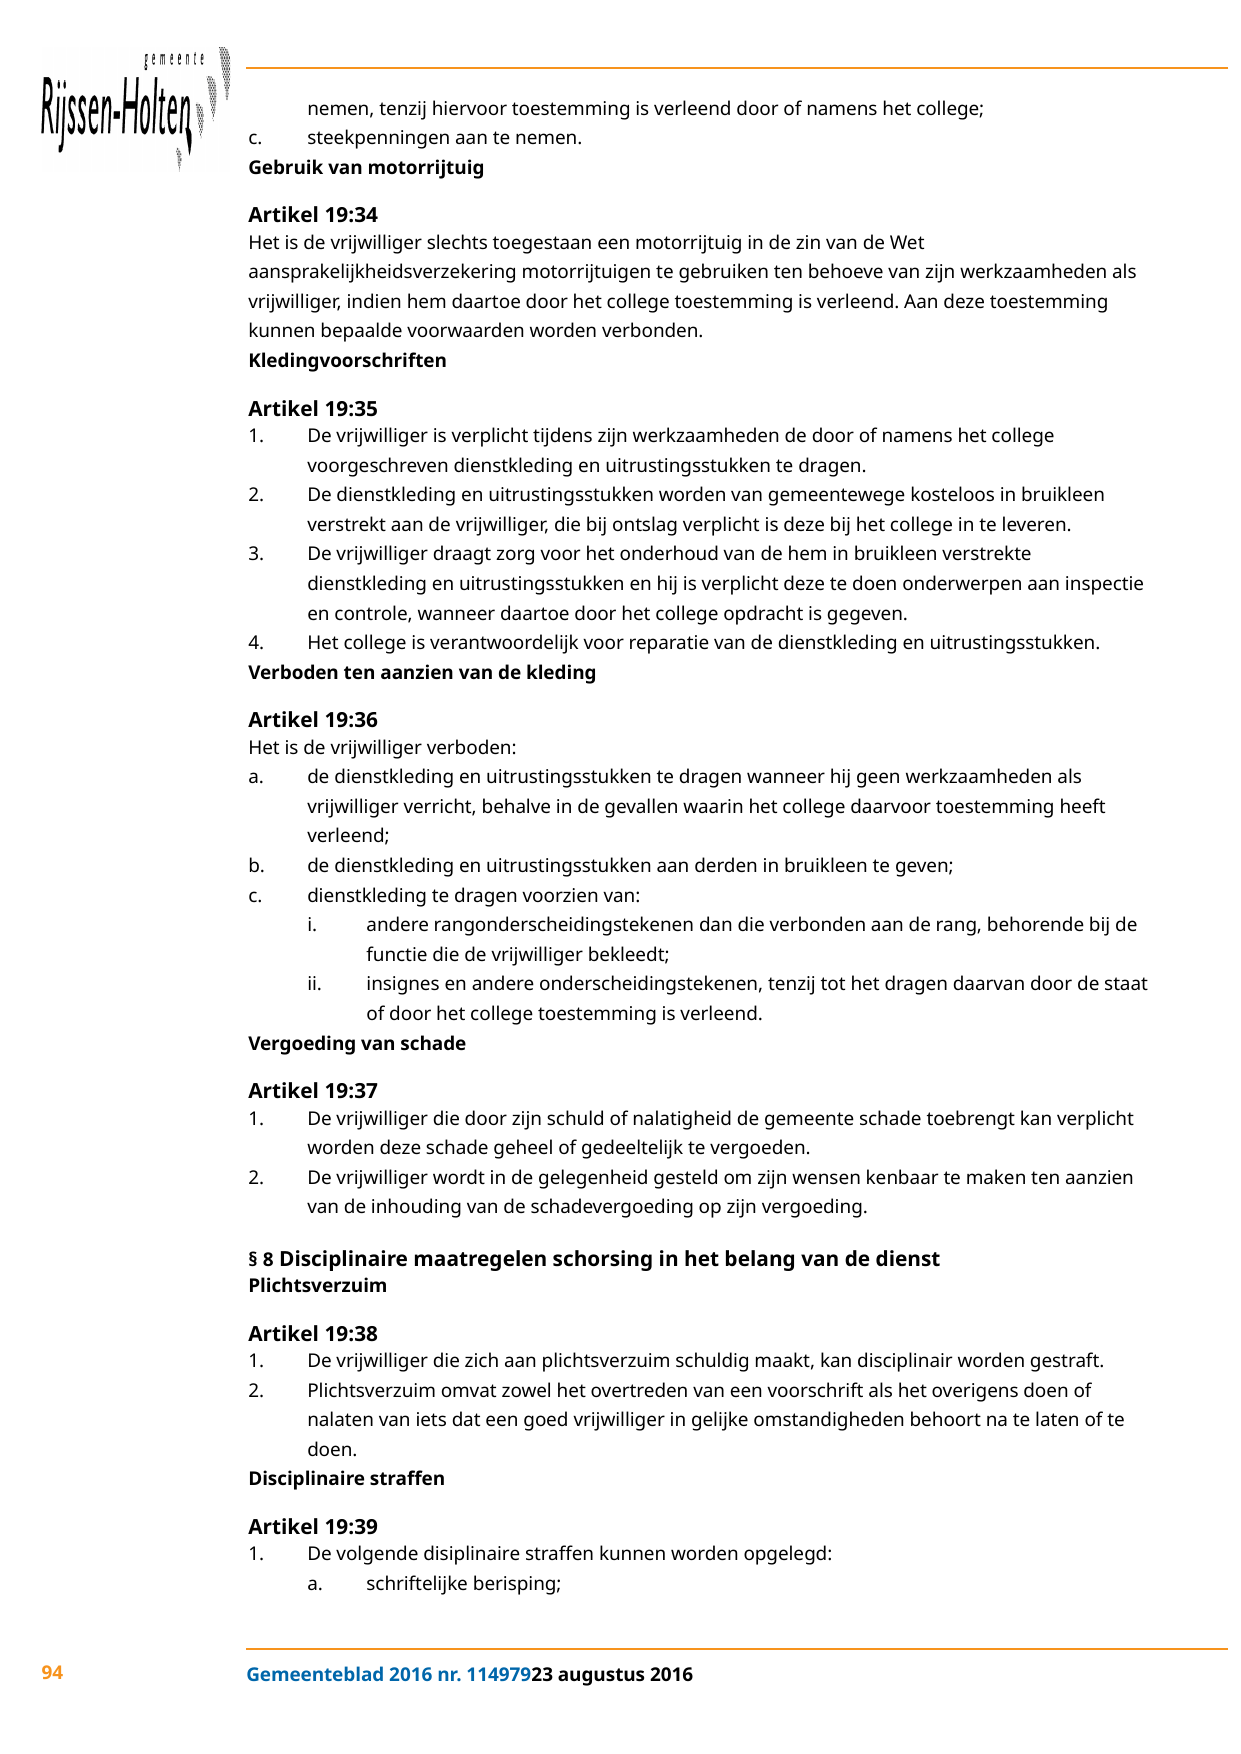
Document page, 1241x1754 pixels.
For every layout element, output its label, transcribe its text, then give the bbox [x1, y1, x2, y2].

list De volgende disiplinaire straffen kunnen worden opgelegd: [248, 1541, 1152, 1566]
list dienstkleding te dragen voorzien van: [248, 882, 1152, 908]
list schriftelijke berisping; [307, 1570, 1152, 1596]
text Artikel 19:38 [248, 1319, 1152, 1347]
list de dienstkleding en uitrustingsstukken te dragen wanneer hij geen werkzaamheden als vrijwilliger verricht, behalve in de gevallen waarin het college daarvoor toestemming heeft verleend; [248, 763, 1152, 848]
text Verboden ten aanzien van de kleding [248, 659, 1152, 685]
list De vrijwilliger draagt zorg voor het onderhoud van de hem in bruikleen verstrekte dienstkleding en uitrustingsstukken en hij is verplicht deze te doen onderwerpen aan inspectie en controle, wanneer daartoe door het college opdracht is gegeven. [248, 541, 1152, 626]
text Artikel 19:34 [248, 201, 1152, 229]
list steekpenningen aan te nemen. [248, 124, 1152, 150]
text Artikel 19:36 [248, 706, 1152, 734]
list De dienstkleding en uitrustingsstukken worden van gemeentewege kosteloos in bruikleen verstrekt aan de vrijwilliger, die bij ontslag verplicht is deze bij het college in te leveren. [248, 481, 1152, 537]
text Het is de vrijwilliger slechts toegestaan een motorrijtuig in de zin van de Wet aansprakelijkheidsverzekering motorrijtuigen te gebruiken ten behoeve van zijn werkzaamheden als vrijwilliger, indien hem daartoe door het college toestemming is verleend. Aan deze toestemming kunnen bepaalde voorwaarden worden verbonden. [248, 229, 1152, 343]
list Plichtsverzuim omvat zowel het overtreden van een voorschrift als het overigens doen of nalaten van iets dat een goed vrijwilliger in gelijke omstandigheden behoort na te laten of te doen. [248, 1377, 1152, 1462]
picture [41, 47, 231, 172]
list Het college is verantwoordelijk voor reparatie van de dienstkleding en uitrustingsstukken. [248, 629, 1152, 655]
text Artikel 19:35 [248, 394, 1152, 422]
text Artikel 19:39 [248, 1512, 1152, 1541]
text Het is de vrijwilliger verboden: [248, 734, 1152, 760]
text Gebruik van motorrijtuig [248, 154, 1152, 180]
list De vrijwilliger die zich aan plichtsverzuim schuldig maakt, kan disciplinair worden gestraft. [248, 1347, 1152, 1373]
text Plichtsverzuim [248, 1272, 1152, 1298]
text § 8 Disciplinaire maatregelen schorsing in het belang van de dienst [248, 1244, 1152, 1272]
list De vrijwilliger die door zijn schuld of nalatigheid de gemeente schade toebrengt kan verplicht worden deze schade geheel of gedeeltelijk te vergoeden. [248, 1105, 1152, 1160]
list De vrijwilliger wordt in de gelegenheid gesteld om zijn wensen kenbaar te maken ten aanzien van de inhouding van de schadevergoeding op zijn vergoeding. [248, 1164, 1152, 1219]
text Disciplinaire straffen [248, 1466, 1152, 1491]
text Kledingvoorschriften [248, 347, 1152, 373]
list andere rangonderscheidingstekenen dan die verbonden aan de rang, behorende bij de functie die de vrijwilliger bekleedt; [307, 911, 1152, 967]
list insignes en andere onderscheidingstekenen, tenzij tot het dragen daarvan door de staat of door het college toestemming is verleend. [307, 971, 1152, 1026]
list De vrijwilliger is verplicht tijdens zijn werkzaamheden de door of namens het college voorgeschreven dienstkleding en uitrustingsstukken te dragen. [248, 422, 1152, 478]
list nemen, tenzij hiervoor toestemming is verleend door of namens het college; [248, 95, 1152, 121]
list de dienstkleding en uitrustingsstukken aan derden in bruikleen te geven; [248, 852, 1152, 878]
text Artikel 19:37 [248, 1076, 1152, 1105]
text Vergoeding van schade [248, 1030, 1152, 1056]
